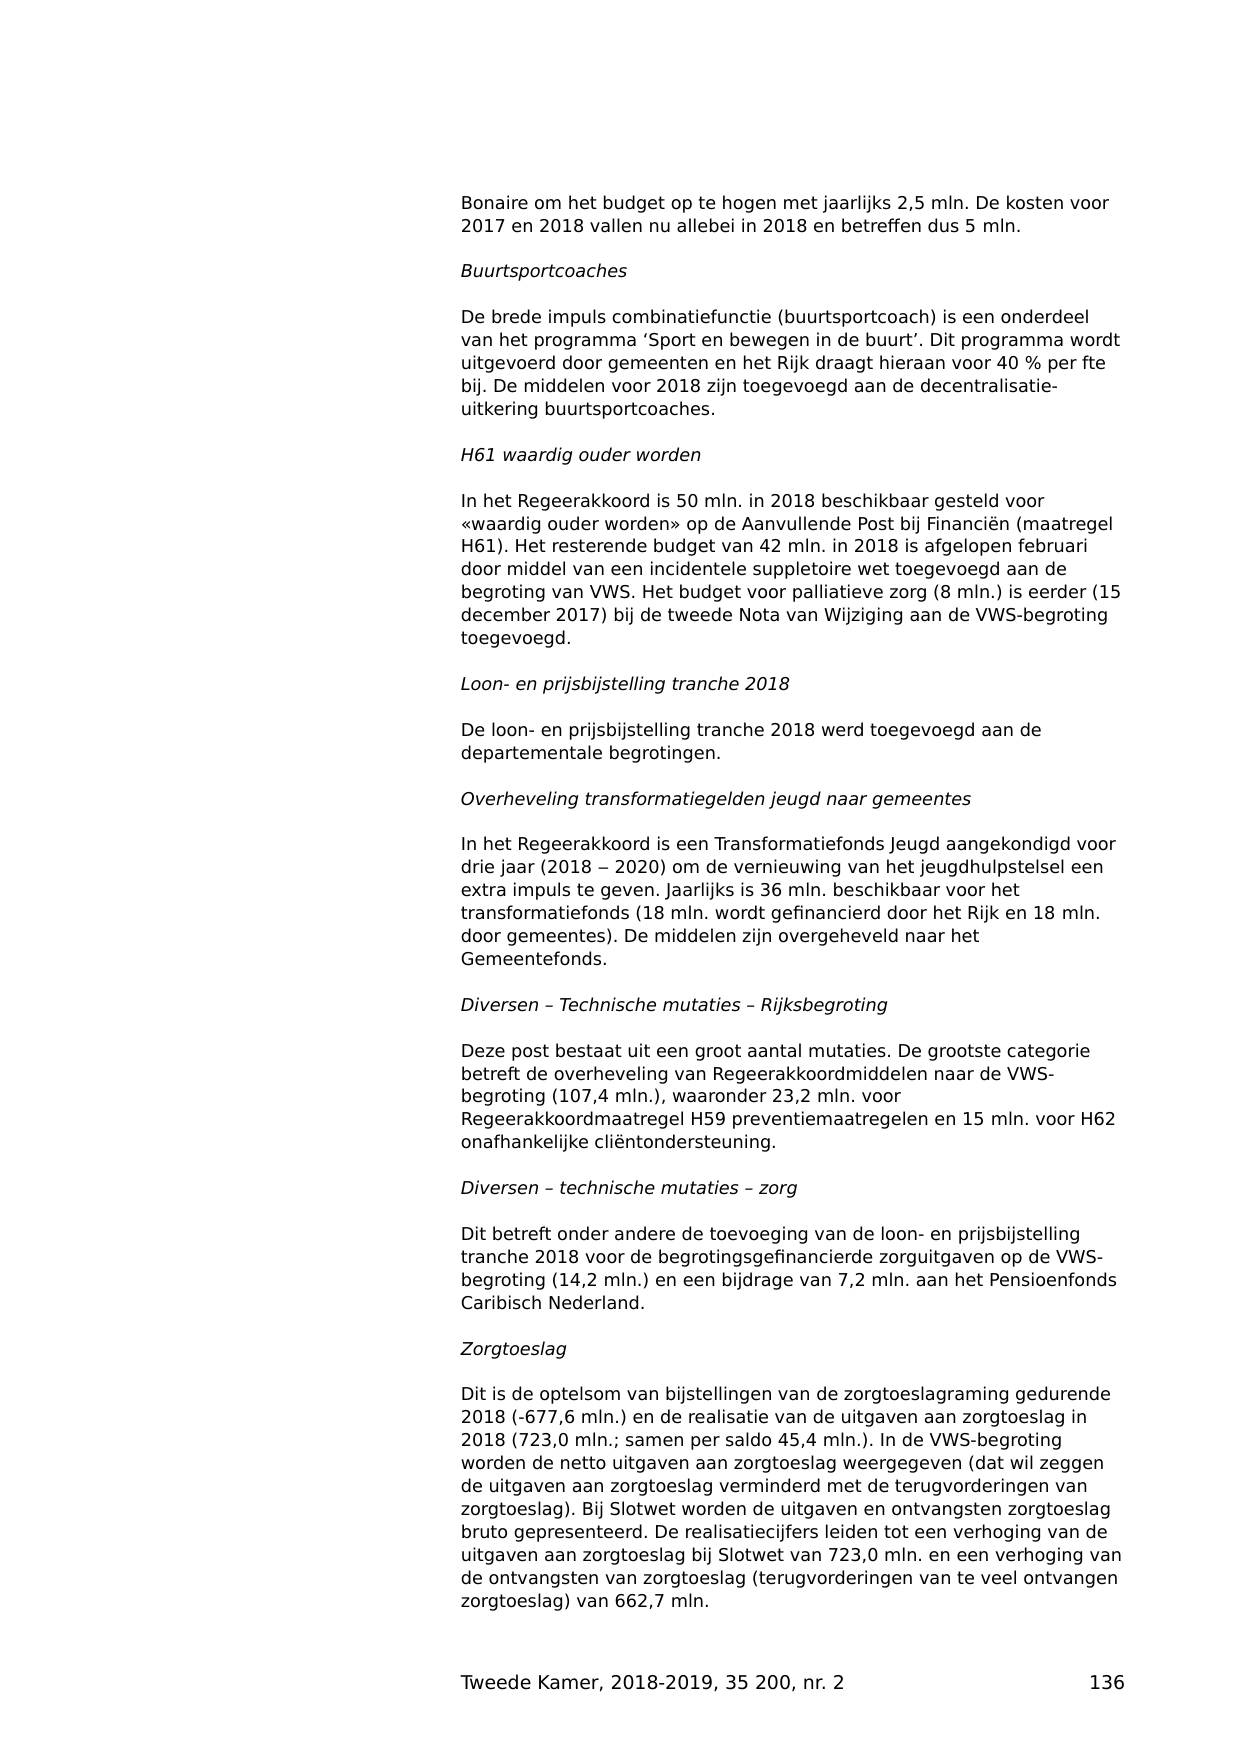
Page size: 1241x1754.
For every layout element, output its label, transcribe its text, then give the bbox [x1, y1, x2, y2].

text Diversen – Technische mutaties – Rijksbegroting [461, 993, 1125, 1016]
text Buurtsportcoaches [461, 259, 1125, 282]
text Dit betreft onder andere de toevoeging van de loon- en prijsbijstelling tranche 2018 voor de begrotingsgefinancierde zorguitgaven op de VWS-begroting (14,2 mln.) en een bijdrage van 7,2 mln. aan het Pensioenfonds Caribisch Nederland. [461, 1222, 1125, 1314]
text De brede impuls combinatiefunctie (buurtsportcoach) is een onderdeel van het programma ‘Sport en bewegen in de buurt’. Dit programma wordt uitgevoerd door gemeenten en het Rijk draagt hieraan voor 40 % per fte bij. De middelen voor 2018 zijn toegevoegd aan de decentralisatie-uitkering buurtsportcoaches. [461, 305, 1125, 420]
text Zorgtoeslag [461, 1337, 1125, 1359]
text H61 waardig ouder worden [461, 443, 1125, 466]
text In het Regeerakkoord is een Transformatiefonds Jeugd aangekondigd voor drie jaar (2018 ‒ 2020) om de vernieuwing van het jeugdhulpstelsel een extra impuls te geven. Jaarlijks is 36 mln. beschikbaar voor het transformatiefonds (18 mln. wordt gefinancierd door het Rijk en 18 mln. door gemeentes). De middelen zijn overgeheveld naar het Gemeentefonds. [461, 832, 1125, 970]
text Bonaire om het budget op te hogen met jaarlijks 2,5 mln. De kosten voor 2017 en 2018 vallen nu allebei in 2018 en betreffen dus 5 mln. [461, 191, 1125, 237]
text Overheveling transformatiegelden jeugd naar gemeentes [461, 787, 1125, 809]
text Deze post bestaat uit een groot aantal mutaties. De grootste categorie betreft de overheveling van Regeerakkoordmiddelen naar de VWS-begroting (107,4 mln.), waaronder 23,2 mln. voor Regeerakkoordmaatregel H59 preventiemaatregelen en 15 mln. voor H62 onafhankelijke cliëntondersteuning. [461, 1039, 1125, 1153]
text In het Regeerakkoord is 50 mln. in 2018 beschikbaar gesteld voor «waardig ouder worden» op de Aanvullende Post bij Financiën (maatregel H61). Het resterende budget van 42 mln. in 2018 is afgelopen februari door middel van een incidentele suppletoire wet toegevoegd aan de begroting van VWS. Het budget voor palliatieve zorg (8 mln.) is eerder (15 december 2017) bij de tweede Nota van Wijziging aan de VWS-begroting toegevoegd. [461, 489, 1125, 649]
text De loon- en prijsbijstelling tranche 2018 werd toegevoegd aan de departementale begrotingen. [461, 718, 1125, 764]
text Loon- en prijsbijstelling tranche 2018 [461, 672, 1125, 695]
text Dit is de optelsom van bijstellingen van de zorgtoeslagraming gedurende 2018 (-677,6 mln.) en de realisatie van de uitgaven aan zorgtoeslag in 2018 (723,0 mln.; samen per saldo 45,4 mln.). In de VWS-begroting worden de netto uitgaven aan zorgtoeslag weergegeven (dat wil zeggen de uitgaven aan zorgtoeslag verminderd met de terugvorderingen van zorgtoeslag). Bij Slotwet worden de uitgaven en ontvangsten zorgtoeslag bruto gepresenteerd. De realisatiecijfers leiden tot een verhoging van de uitgaven aan zorgtoeslag bij Slotwet van 723,0 mln. en een verhoging van de ontvangsten van zorgtoeslag (terugvorderingen van te veel ontvangen zorgtoeslag) van 662,7 mln. [461, 1382, 1125, 1612]
text Diversen – technische mutaties – zorg [461, 1176, 1125, 1199]
